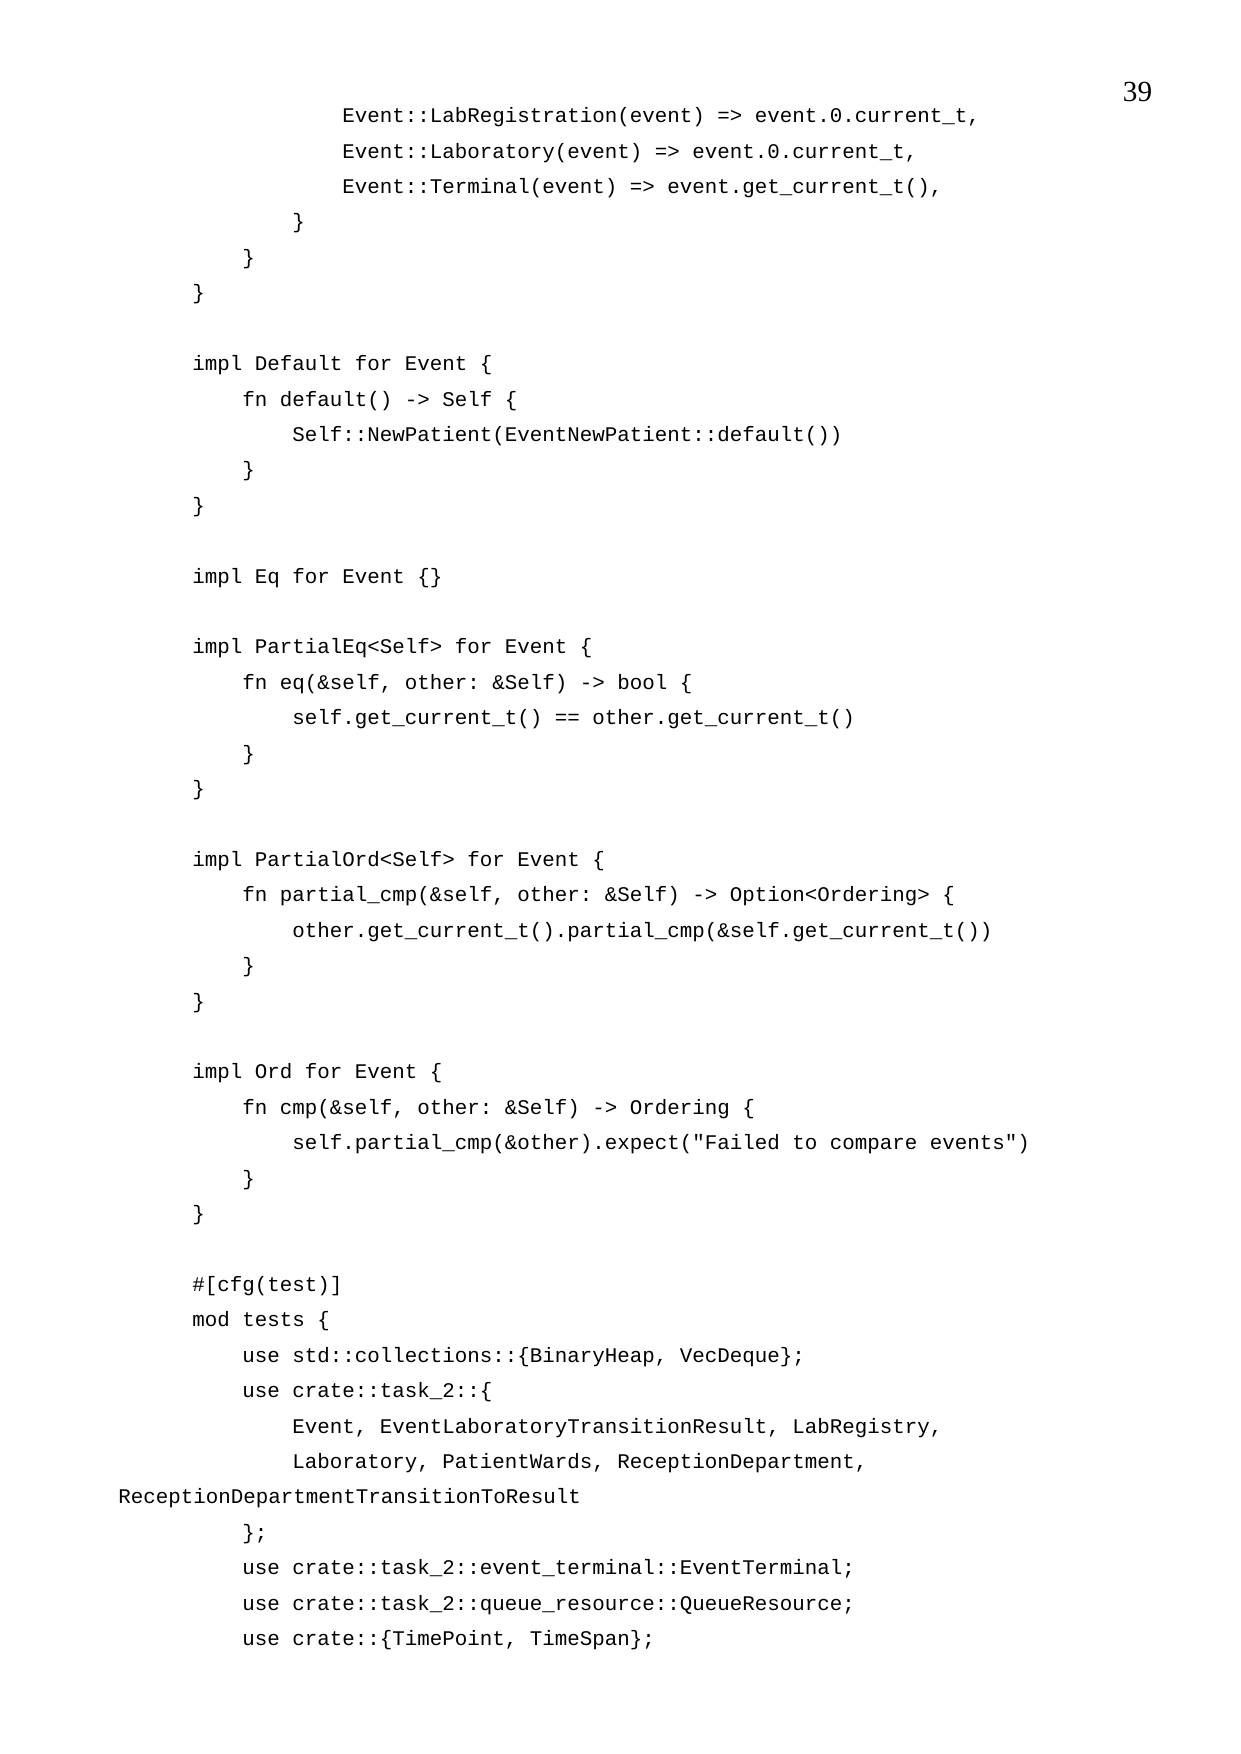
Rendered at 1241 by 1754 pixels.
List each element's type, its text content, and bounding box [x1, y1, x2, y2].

text fn cmp(&self, other: &Self) -> Ordering { [118, 1097, 1122, 1121]
text } [118, 778, 1122, 802]
text } [118, 211, 1122, 235]
text }; [118, 1522, 1122, 1546]
text } [118, 1203, 1122, 1227]
text use crate::{TimePoint, TimeSpan}; [118, 1628, 1122, 1652]
text } [118, 459, 1122, 483]
text impl PartialEq<Self> for Event { [118, 636, 1122, 660]
text use crate::task_2::queue_resource::QueueResource; [118, 1593, 1122, 1616]
text Event::Laboratory(event) => event.0.current_t, [118, 141, 1122, 164]
text Event, EventLaboratoryTransitionResult, LabRegistry, [118, 1416, 1122, 1439]
text Self::NewPatient(EventNewPatient::default()) [118, 424, 1122, 448]
text fn default() -> Self { [118, 388, 1122, 412]
text Event::Terminal(event) => event.get_current_t(), [118, 176, 1122, 200]
text other.get_current_t().partial_cmp(&self.get_current_t()) [118, 920, 1122, 943]
text Event::LabRegistration(event) => event.0.current_t, [118, 105, 1122, 129]
text } [118, 955, 1122, 979]
text impl Ord for Event { [118, 1061, 1122, 1085]
text use crate::task_2::event_terminal::EventTerminal; [118, 1557, 1122, 1581]
text fn partial_cmp(&self, other: &Self) -> Option<Ordering> { [118, 884, 1122, 908]
text } [118, 495, 1122, 518]
text } [118, 1168, 1122, 1191]
text impl PartialOrd<Self> for Event { [118, 849, 1122, 873]
text use crate::task_2::{ [118, 1380, 1122, 1404]
text self.partial_cmp(&other).expect("Failed to compare events") [118, 1132, 1122, 1156]
text mod tests { [118, 1309, 1122, 1333]
text fn eq(&self, other: &Self) -> bool { [118, 672, 1122, 696]
text } [118, 282, 1122, 306]
text impl Eq for Event {} [118, 566, 1122, 589]
text } [118, 247, 1122, 271]
text use std::collections::{BinaryHeap, VecDeque}; [118, 1345, 1122, 1368]
text } [118, 743, 1122, 766]
text } [118, 991, 1122, 1014]
text Laboratory, PatientWards, ReceptionDepartment, ReceptionDepartmentTransitionToResult [118, 1451, 1122, 1510]
text #[cfg(test)] [118, 1274, 1122, 1298]
text impl Default for Event { [118, 353, 1122, 377]
text self.get_current_t() == other.get_current_t() [118, 707, 1122, 731]
